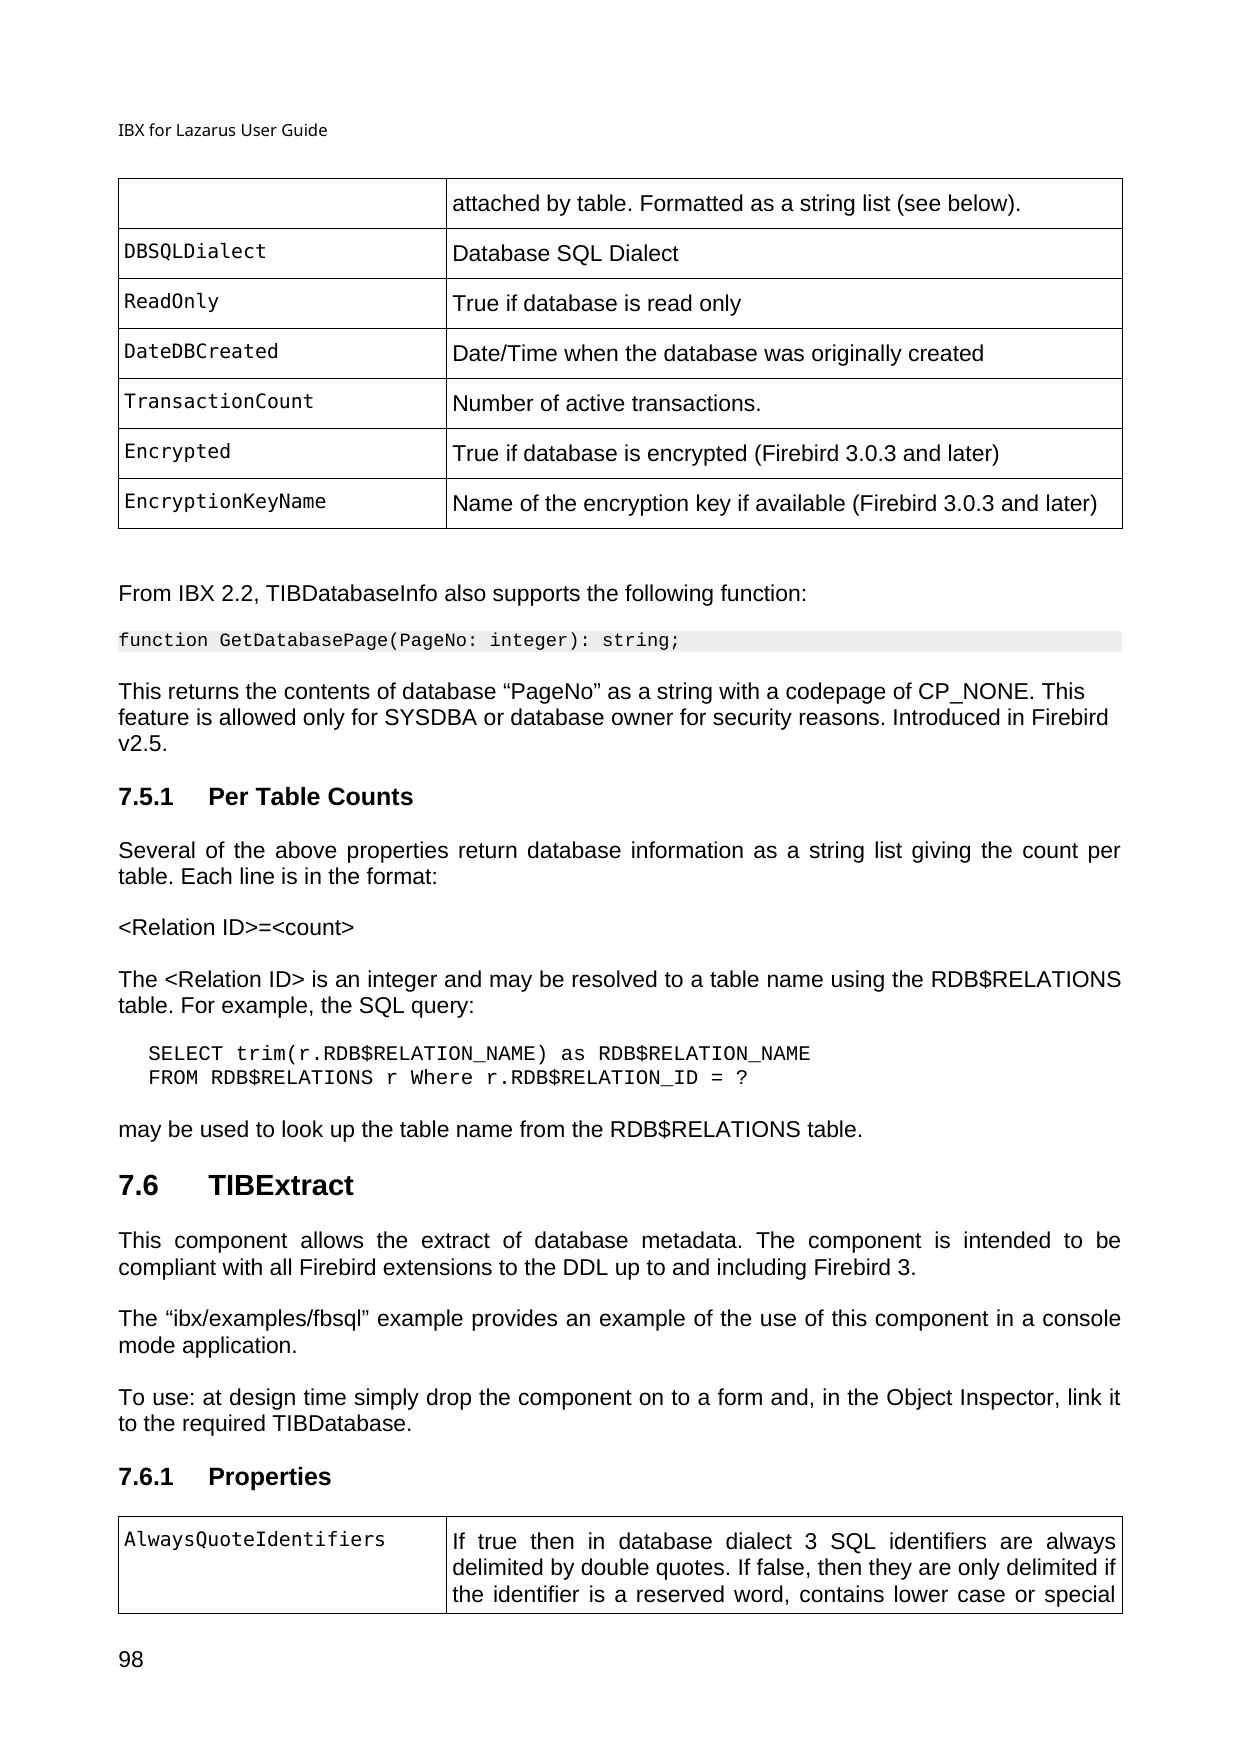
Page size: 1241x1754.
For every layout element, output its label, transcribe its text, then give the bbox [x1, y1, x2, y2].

table_cell True if database is read only [447, 279, 1122, 328]
table_header AlwaysQuoteIdentifiers [119, 1517, 446, 1613]
table_cell Encrypted [119, 429, 446, 478]
table_cell DateDBCreated [119, 329, 446, 378]
table_cell TransactionCount [119, 379, 446, 428]
subtitle Properties [118, 1462, 1122, 1491]
text The <Relation ID> is an integer and may be resolved to a table name using the RDB$RELATIONS table. For example, the SQL query: [118, 966, 1122, 1018]
table_cell ReadOnly [119, 279, 446, 328]
text This component allows the extract of database metadata. The component is intended to be compliant with all Firebird extensions to the DDL up to and including Firebird 3. [118, 1227, 1122, 1280]
table_header If true then in database dialect 3 SQL identifiers are always delimited by double quotes. If false, then they are only delimited if the identifier is a reserved word, contains lower case or special [447, 1517, 1122, 1613]
table_cell Database SQL Dialect [447, 229, 1122, 278]
table_cell EncryptionKeyName [119, 479, 446, 528]
table_cell Date/Time when the database was originally created [447, 329, 1122, 378]
table_cell DBSQLDialect [119, 229, 446, 278]
subtitle TIBExtract [118, 1168, 1122, 1202]
text To use: at design time simply drop the component on to a form and, in the Object Inspector, link it to the required TIBDatabase. [118, 1383, 1122, 1436]
subtitle Per Table Counts [118, 782, 1122, 811]
table_cell attached by table. Formatted as a string list (see below). [447, 179, 1122, 228]
text function GetDatabasePage(PageNo: integer): string; [118, 631, 1122, 652]
table_cell [119, 179, 446, 228]
text This returns the contents of database “PageNo” as a string with a codepage of CP_NONE. This feature is allowed only for SYSDBA or database owner for security reasons. Introduced in Firebird v2.5. [118, 678, 1122, 757]
text SELECT trim(r.RDB$RELATION_NAME) as RDB$RELATION_NAME [148, 1043, 1122, 1067]
table_cell Number of active transactions. [447, 379, 1122, 428]
table_cell Name of the encryption key if available (Firebird 3.0.3 and later) [447, 479, 1122, 528]
text From IBX 2.2, TIBDatabaseInfo also supports the following function: [118, 579, 1122, 606]
text The “ibx/examples/fbsql” example provides an example of the use of this component in a console mode application. [118, 1305, 1122, 1358]
text FROM RDB$RELATIONS r Where r.RDB$RELATION_ID = ? [148, 1067, 1122, 1091]
table_cell True if database is encrypted (Firebird 3.0.3 and later) [447, 429, 1122, 478]
text may be used to look up the table name from the RDB$RELATIONS table. [118, 1116, 1122, 1142]
text <Relation ID>=<count> [118, 914, 1122, 941]
text Several of the above properties return database information as a string list giving the count per table. Each line is in the format: [118, 837, 1122, 889]
